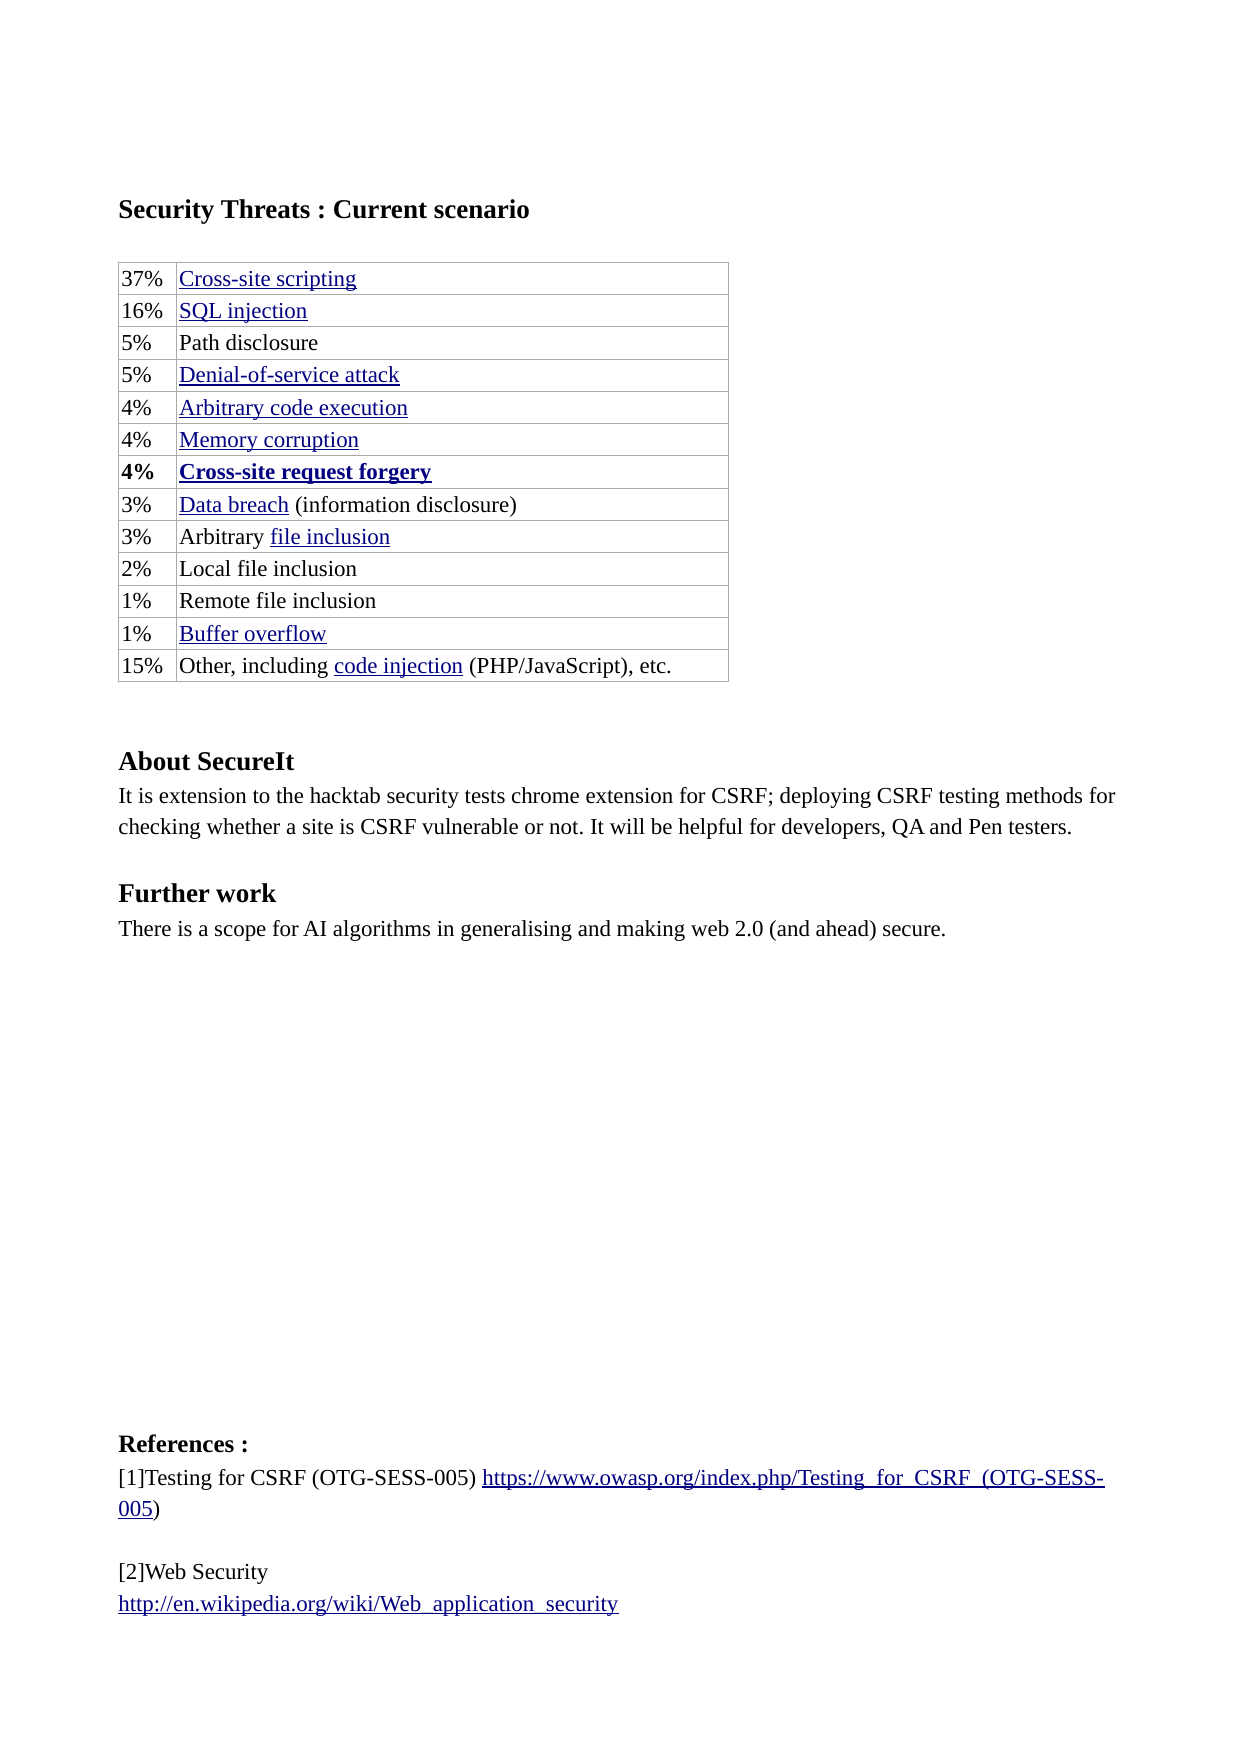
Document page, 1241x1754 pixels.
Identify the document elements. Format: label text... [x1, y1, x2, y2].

table_cell Cross-site request forgery [177, 456, 728, 488]
table_cell Other, including code injection (PHP/JavaScript), etc. [177, 650, 728, 681]
table_cell 4% [119, 392, 176, 423]
text http://en.wikipedia.org/wiki/Web_application_security [118, 1590, 1122, 1616]
table_header Cross-site scripting [177, 263, 728, 294]
text It is extension to the hacktab security tests chrome extension for CSRF; deploying CSRF testing methods for checking whether a site is CSRF vulnerable or not. It will be helpful for developers, QA and Pen testers. Further work [118, 782, 1122, 909]
text Security Threats : Current scenario [118, 193, 1122, 224]
table_cell 15% [119, 650, 176, 681]
table_cell 16% [119, 295, 176, 326]
table_cell SQL injection [177, 295, 728, 326]
table_cell Data breach (information disclosure) [177, 489, 728, 520]
table_cell Denial-of-service attack [177, 360, 728, 391]
table_cell 1% [119, 586, 176, 617]
table_cell Path disclosure [177, 327, 728, 358]
table_cell 1% [119, 618, 176, 649]
table_cell 4% [119, 456, 176, 488]
table_cell 4% [119, 424, 176, 455]
table_cell 5% [119, 327, 176, 358]
text About SecureIt [118, 744, 1122, 776]
text [2]Web Security [118, 1558, 1122, 1584]
table_cell 2% [119, 553, 176, 584]
table_cell Local file inclusion [177, 553, 728, 584]
text There is a scope for AI algorithms in generalising and making web 2.0 (and ahead) secure. [118, 915, 1122, 941]
table_cell 3% [119, 489, 176, 520]
table_cell Arbitrary code execution [177, 392, 728, 423]
table_cell Arbitrary file inclusion [177, 521, 728, 552]
table_header 37% [119, 263, 176, 294]
table_cell 5% [119, 360, 176, 391]
text [1]Testing for CSRF (OTG-SESS-005) https://www.owasp.org/index.php/Testing_for_CSRF_(OTG-SESS-005) [118, 1463, 1122, 1521]
text References : [118, 1429, 1122, 1458]
table_cell Remote file inclusion [177, 586, 728, 617]
table_cell 3% [119, 521, 176, 552]
table_cell Memory corruption [177, 424, 728, 455]
table_cell Buffer overflow [177, 618, 728, 649]
